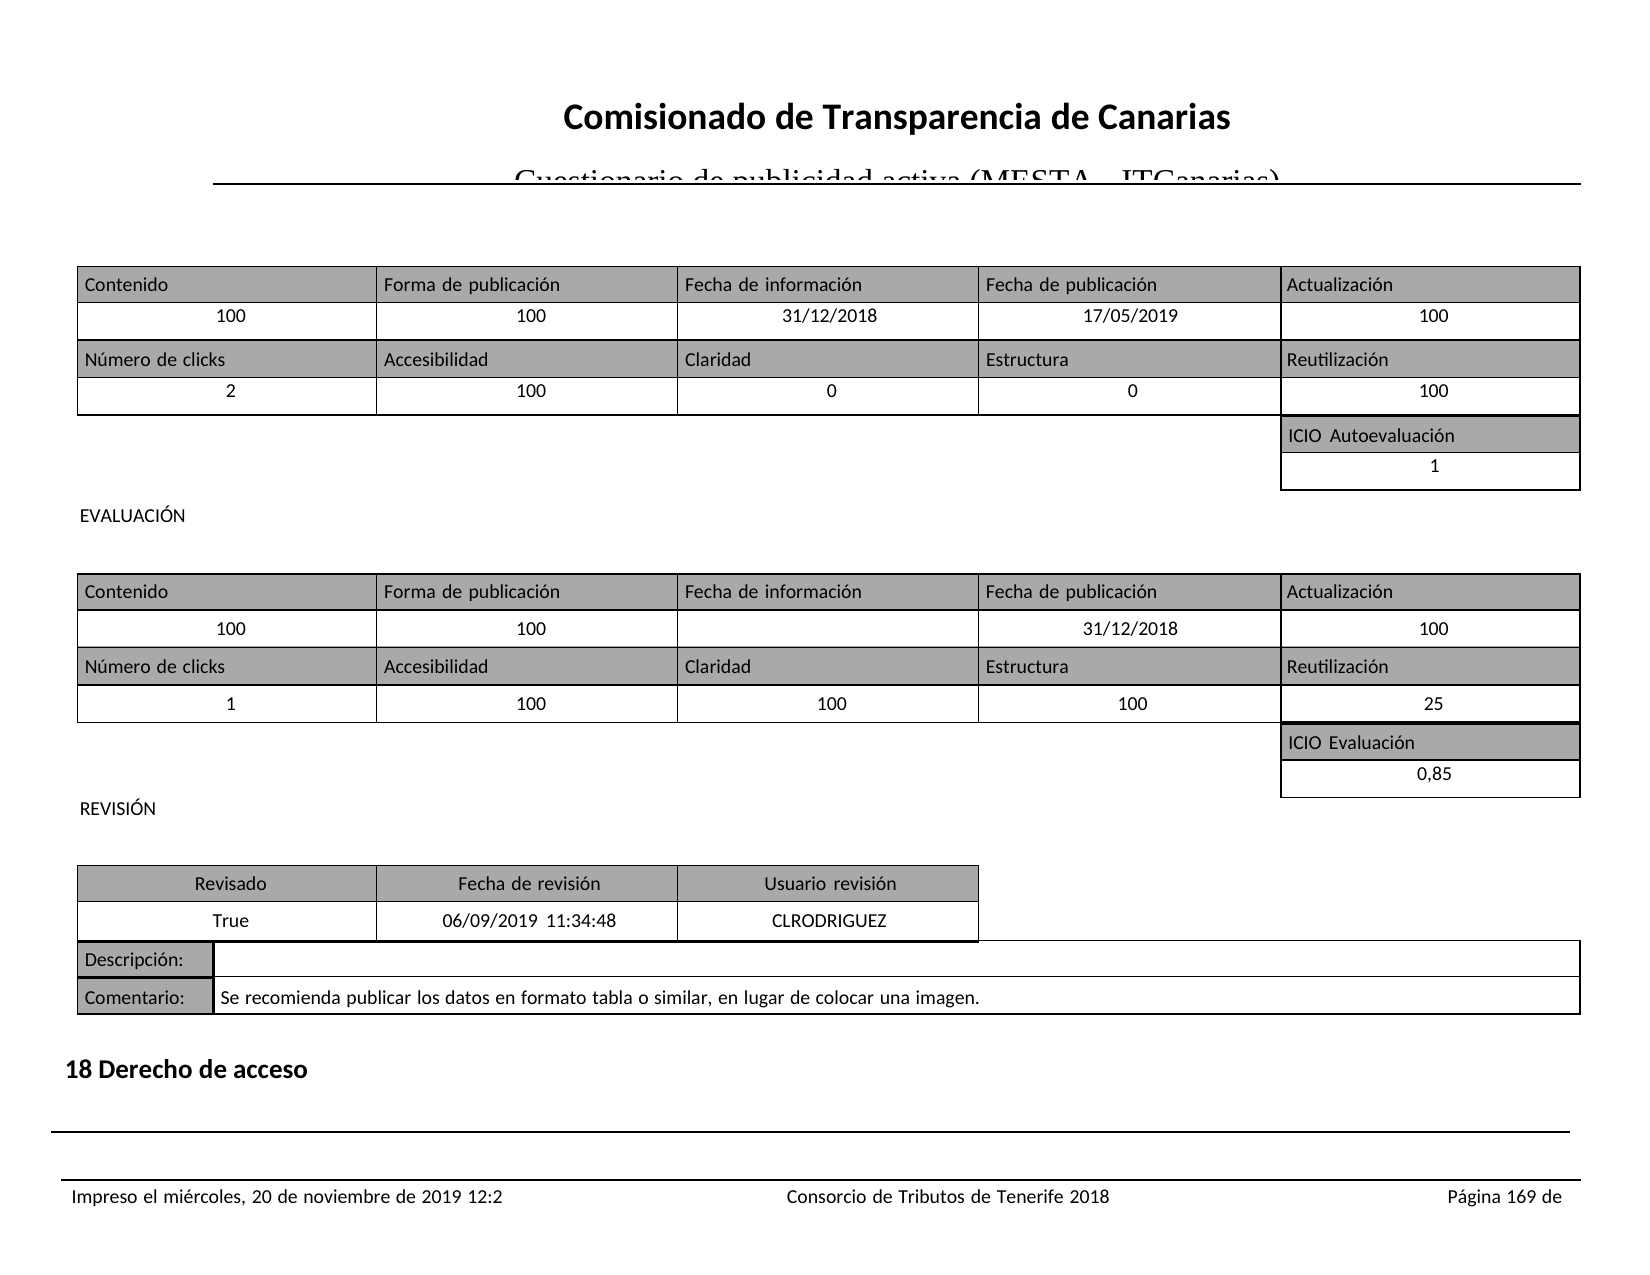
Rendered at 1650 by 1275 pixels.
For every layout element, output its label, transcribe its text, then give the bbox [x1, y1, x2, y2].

table_cell ICIO Autoevaluación [1282, 417, 1579, 452]
table_header Forma de publicación [377, 575, 677, 609]
table_cell Número de clicks [78, 341, 376, 377]
table_cell ICIO Evaluación [1282, 725, 1579, 759]
table_header Contenido [78, 575, 376, 609]
table_header Actualización [1282, 575, 1579, 609]
table_cell 31/12/2018 [979, 611, 1280, 646]
table_cell 17/05/2019 [979, 303, 1280, 339]
table_cell 100 [377, 303, 677, 339]
table_cell 100 [78, 303, 376, 339]
table_cell Número de clicks [78, 648, 376, 684]
table_cell CLRODRIGUEZ [678, 902, 978, 940]
table_cell Se recomienda publicar los datos en formato tabla o similar, en lugar de colocar una imagen. [215, 977, 1579, 1013]
text EVALUACIÓN [79, 503, 1594, 528]
table_cell 0 [979, 378, 1280, 414]
table_header Usuario revisión [678, 866, 978, 901]
table_cell 100 [1282, 303, 1579, 339]
table_cell [678, 611, 978, 646]
table_cell [77, 416, 1280, 489]
table_cell 1 [1282, 453, 1579, 489]
table_header Forma de publicación [377, 267, 677, 302]
table_cell Descripción: [78, 943, 212, 976]
table_cell 0,85 [1282, 761, 1579, 796]
table_header Actualización [1282, 267, 1579, 302]
table_cell 100 [1282, 611, 1579, 646]
table_cell Estructura [979, 648, 1280, 684]
table_header Fecha de publicación [979, 575, 1280, 609]
table_cell Reutilización [1282, 341, 1579, 377]
table_cell 100 [377, 378, 677, 414]
table_cell 06/09/2019 11:34:48 [377, 902, 677, 940]
table_cell 100 [678, 686, 978, 721]
table_cell 100 [1282, 378, 1579, 414]
table_cell [77, 723, 1280, 796]
table_cell 100 [78, 611, 376, 646]
table_header Fecha de revisión [377, 866, 677, 901]
table_cell 0 [678, 378, 978, 414]
table_cell 25 [1282, 686, 1579, 721]
text REVISIÓN [79, 798, 1594, 819]
table_cell Accesibilidad [377, 341, 677, 377]
table_cell Claridad [678, 341, 978, 377]
table_cell 2 [78, 378, 376, 414]
table_cell 31/12/2018 [678, 303, 978, 339]
subtitle 18 Derecho de acceso [64, 1052, 1594, 1085]
table_header Fecha de información [678, 575, 978, 609]
table_cell Accesibilidad [377, 648, 677, 684]
table_cell 100 [377, 611, 677, 646]
table_cell Claridad [678, 648, 978, 684]
table_header Contenido [78, 267, 376, 302]
table_cell [215, 941, 1579, 976]
table_cell 100 [377, 686, 677, 721]
table_header Fecha de publicación [979, 267, 1280, 302]
table_cell 1 [78, 686, 376, 721]
table_cell Reutilización [1282, 648, 1579, 684]
table_header [979, 865, 1580, 940]
table_header Fecha de información [678, 267, 978, 302]
table_cell Comentario: [78, 979, 212, 1013]
table_header Revisado [78, 866, 376, 901]
table_cell True [78, 902, 376, 940]
table_cell Estructura [979, 341, 1280, 377]
table_cell 100 [979, 686, 1280, 721]
